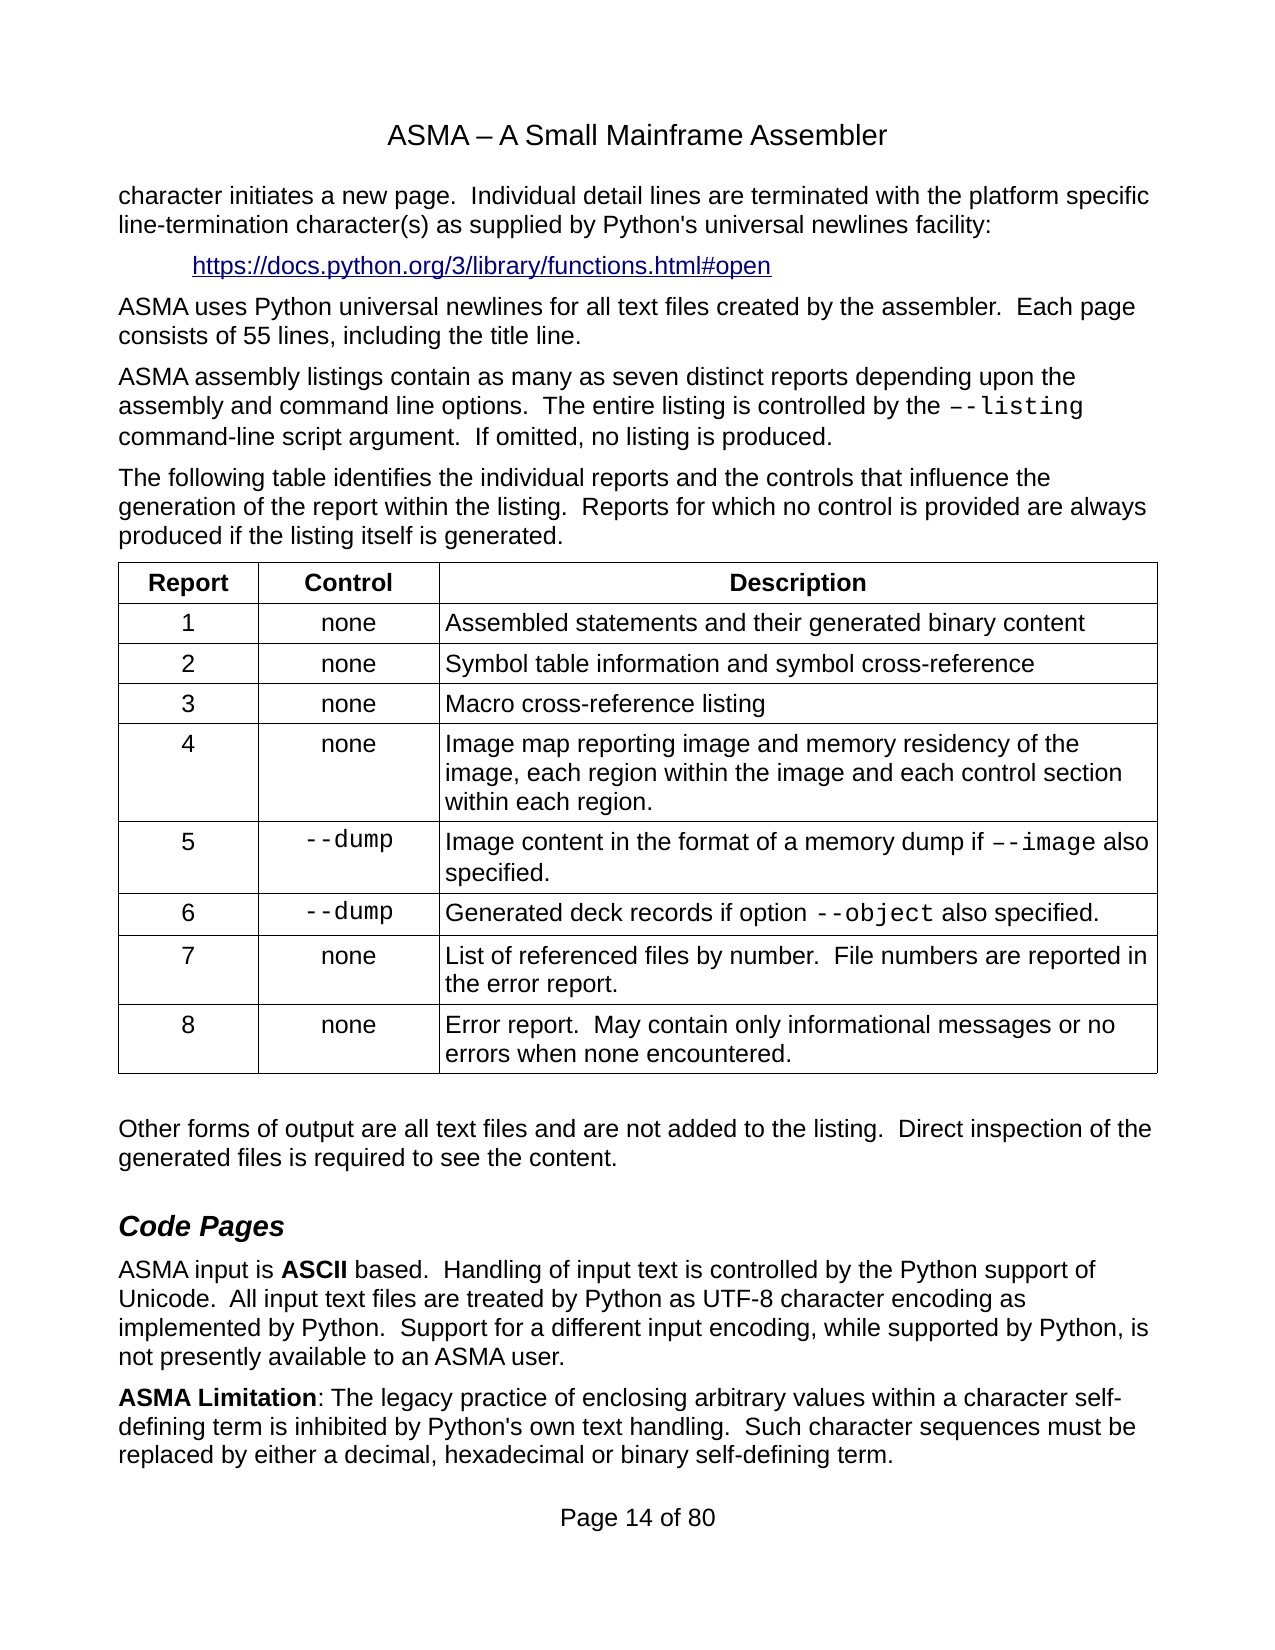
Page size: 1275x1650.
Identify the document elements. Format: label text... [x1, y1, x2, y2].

table_cell List of referenced files by number. File numbers are reported in the error report. [440, 936, 1157, 1004]
table_cell Generated deck records if option --object also specified. [440, 894, 1157, 935]
table_cell 3 [119, 684, 258, 723]
table_cell none [259, 644, 439, 683]
text ASMA Limitation: The legacy practice of enclosing arbitrary values within a character self-defining term is inhibited by Python's own text handling. Such character sequences must be replaced by either a decimal, hexadecimal or binary self-defining term. [118, 1383, 1157, 1469]
table_cell none [259, 604, 439, 643]
table_header Report [119, 563, 258, 602]
table_cell Error report. May contain only informational messages or no errors when none encountered. [440, 1005, 1157, 1073]
table_cell none [259, 724, 439, 821]
table_cell 1 [119, 604, 258, 643]
table_header Description [440, 563, 1157, 602]
table_cell 6 [119, 894, 258, 935]
table_cell --dump [259, 822, 439, 892]
table_cell Image map reporting image and memory residency of the image, each region within the image and each control section within each region. [440, 724, 1157, 821]
table_cell none [259, 684, 439, 723]
text ASMA uses Python universal newlines for all text files created by the assembler. Each page consists of 55 lines, including the title line. [118, 292, 1157, 350]
table_cell none [259, 936, 439, 1004]
text ASMA input is ASCII based. Handling of input text is controlled by the Python support of Unicode. All input text files are treated by Python as UTF-8 character encoding as implemented by Python. Support for a different input encoding, while supported by Python, is not presently available to an ASMA user. [118, 1255, 1157, 1370]
table_cell --dump [259, 894, 439, 935]
table_header Control [259, 563, 439, 602]
table_cell 5 [119, 822, 258, 892]
text character initiates a new page. Individual detail lines are terminated with the platform specific line-termination character(s) as supplied by Python's universal newlines facility: [118, 181, 1157, 239]
table_cell Assembled statements and their generated binary content [440, 604, 1157, 643]
table_cell 4 [119, 724, 258, 821]
table_cell Symbol table information and symbol cross-reference [440, 644, 1157, 683]
table_cell Image content in the format of a memory dump if –-image also specified. [440, 822, 1157, 892]
table_cell 7 [119, 936, 258, 1004]
table_cell Macro cross-reference listing [440, 684, 1157, 723]
text Other forms of output are all text files and are not added to the listing. Direct inspection of the generated files is required to see the content. [118, 1114, 1157, 1172]
text https://docs.python.org/3/library/functions.html#open [192, 251, 1157, 280]
text The following table identifies the individual reports and the controls that influence the generation of the report within the listing. Reports for which no control is provided are always produced if the listing itself is generated. [118, 463, 1157, 549]
table_cell 8 [119, 1005, 258, 1073]
table_cell 2 [119, 644, 258, 683]
text ASMA assembly listings contain as many as seven distinct reports depending upon the assembly and command line options. The entire listing is controlled by the –-listing command-line script argument. If omitted, no listing is produced. [118, 362, 1157, 451]
table_cell none [259, 1005, 439, 1073]
subtitle Code Pages [118, 1209, 1157, 1243]
